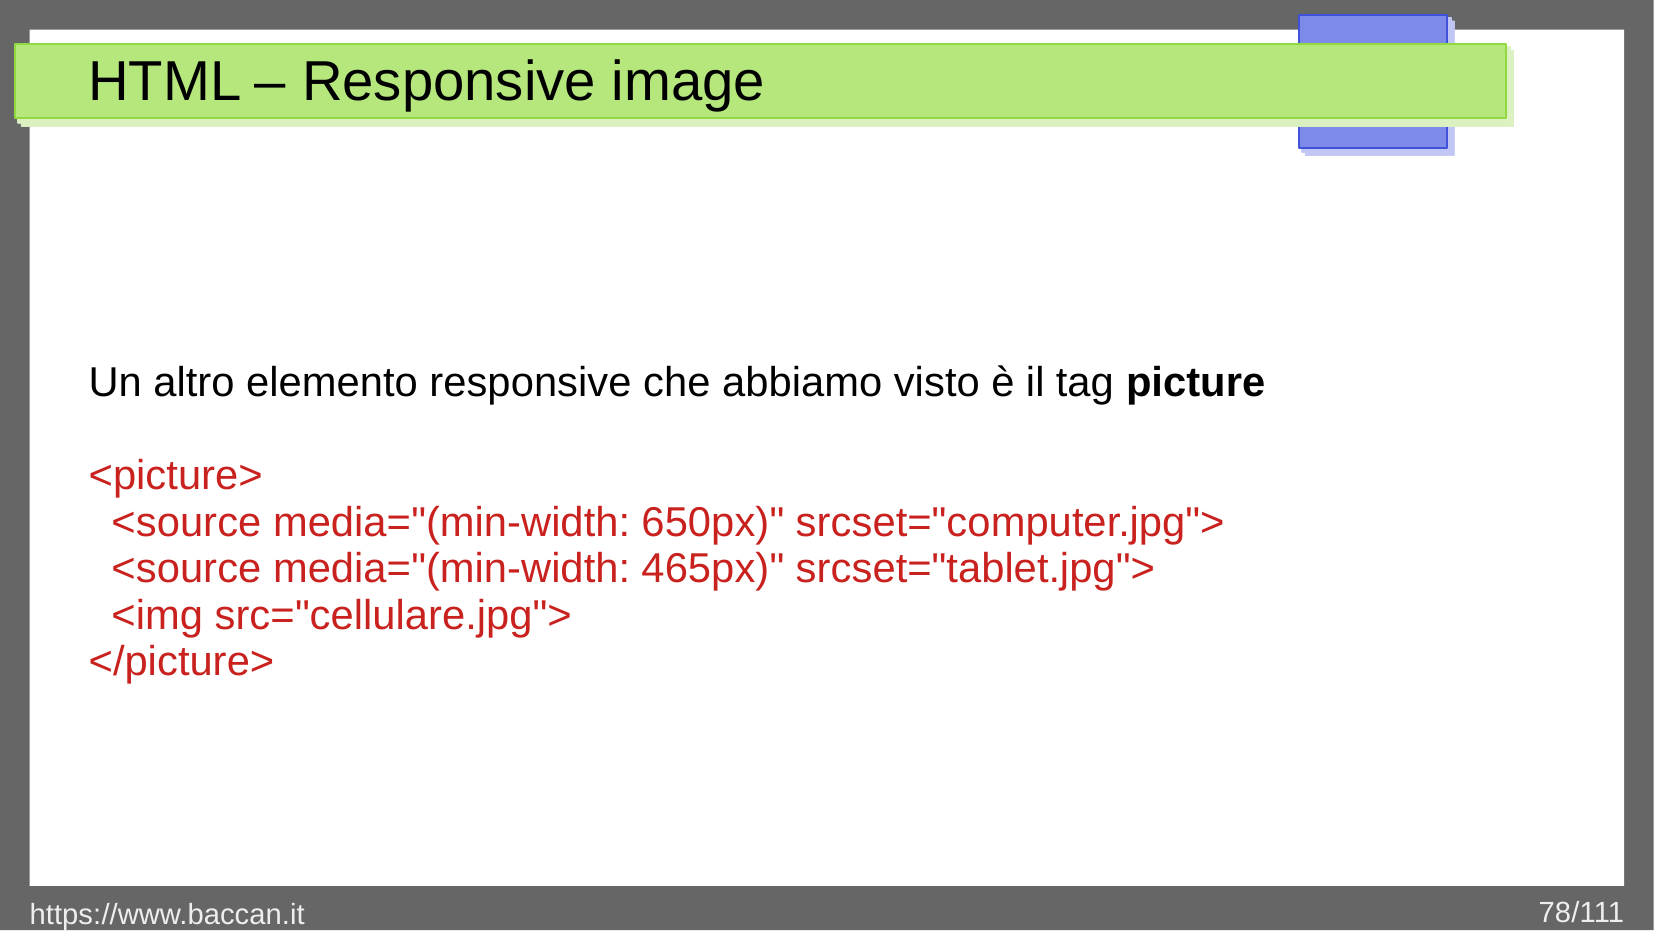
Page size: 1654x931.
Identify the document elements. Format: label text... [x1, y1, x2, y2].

title HTML – Responsive image [88, 44, 1506, 119]
text_box Un altro elemento responsive che abbiamo visto è il tag picture <picture> <source media="(min-width: 650px)" srcset="computer.jpg"> <source media="(min-width: 465px)" srcset="tablet.jpg"> <img src="cellulare.jpg"> </picture> [88, 157, 1565, 886]
